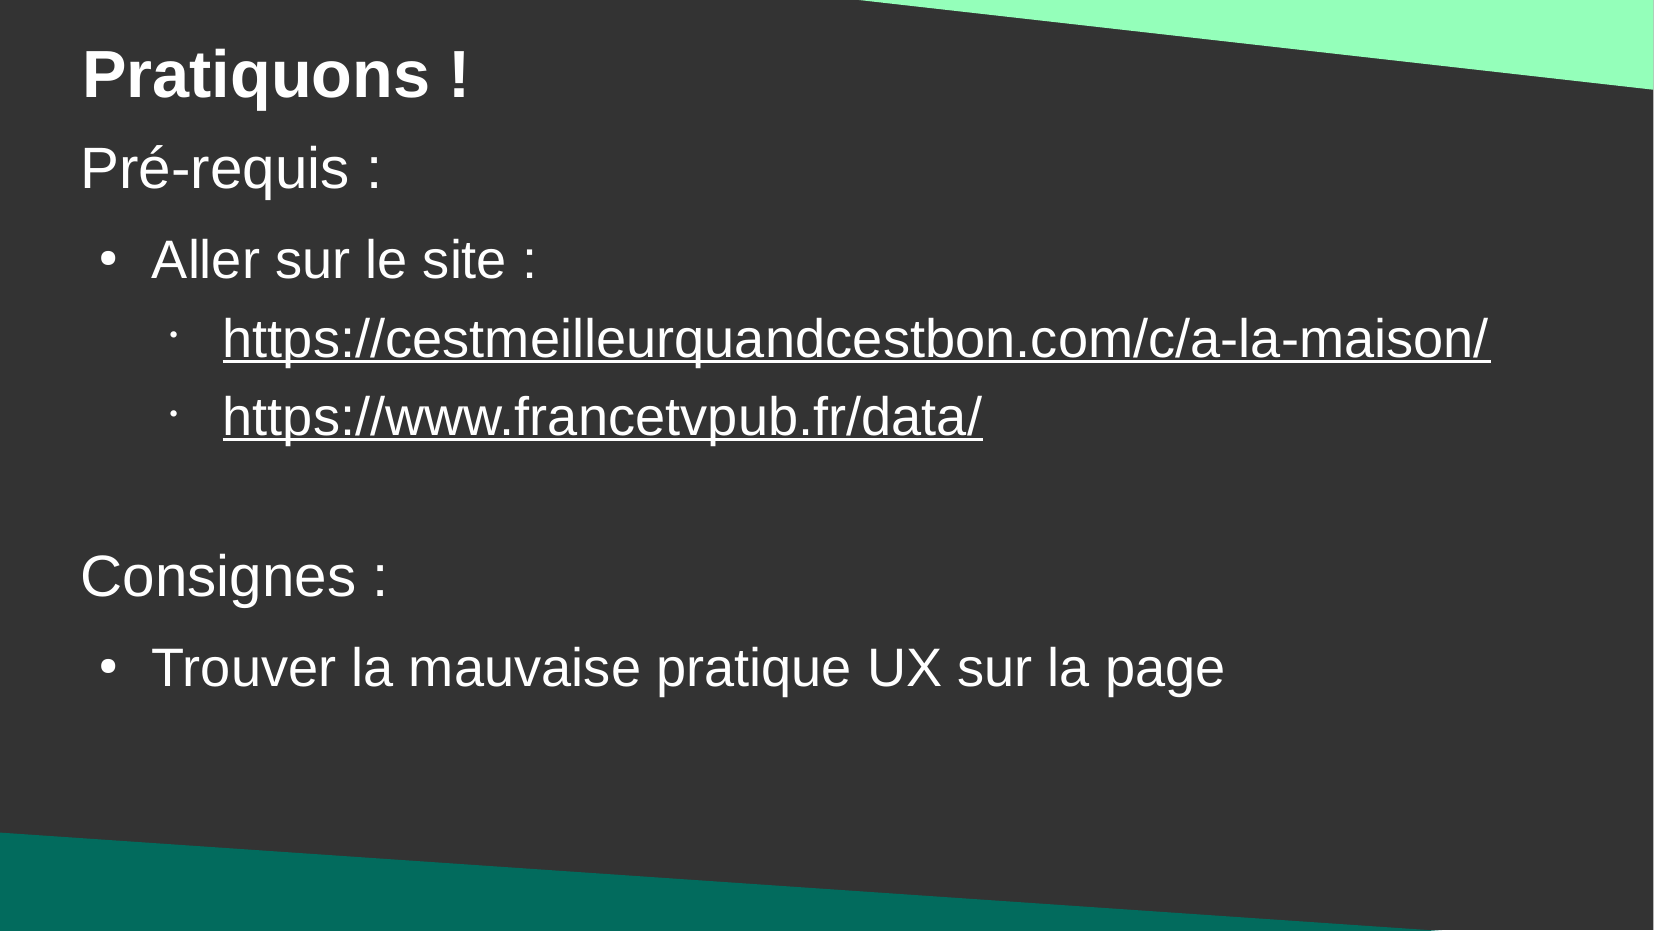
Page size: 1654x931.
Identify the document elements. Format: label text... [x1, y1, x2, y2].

list Pré-requis : Aller sur le site : https://cestmeilleurquandcestbon.com/c/a-la-maison/ https://www.francetvpub.fr/data/ [80, 135, 1620, 485]
list Consignes : Trouver la mauvaise pratique UX sur la page [80, 543, 1620, 721]
title Pratiquons ! [82, 37, 1571, 114]
text_box [858, 0, 1654, 90]
